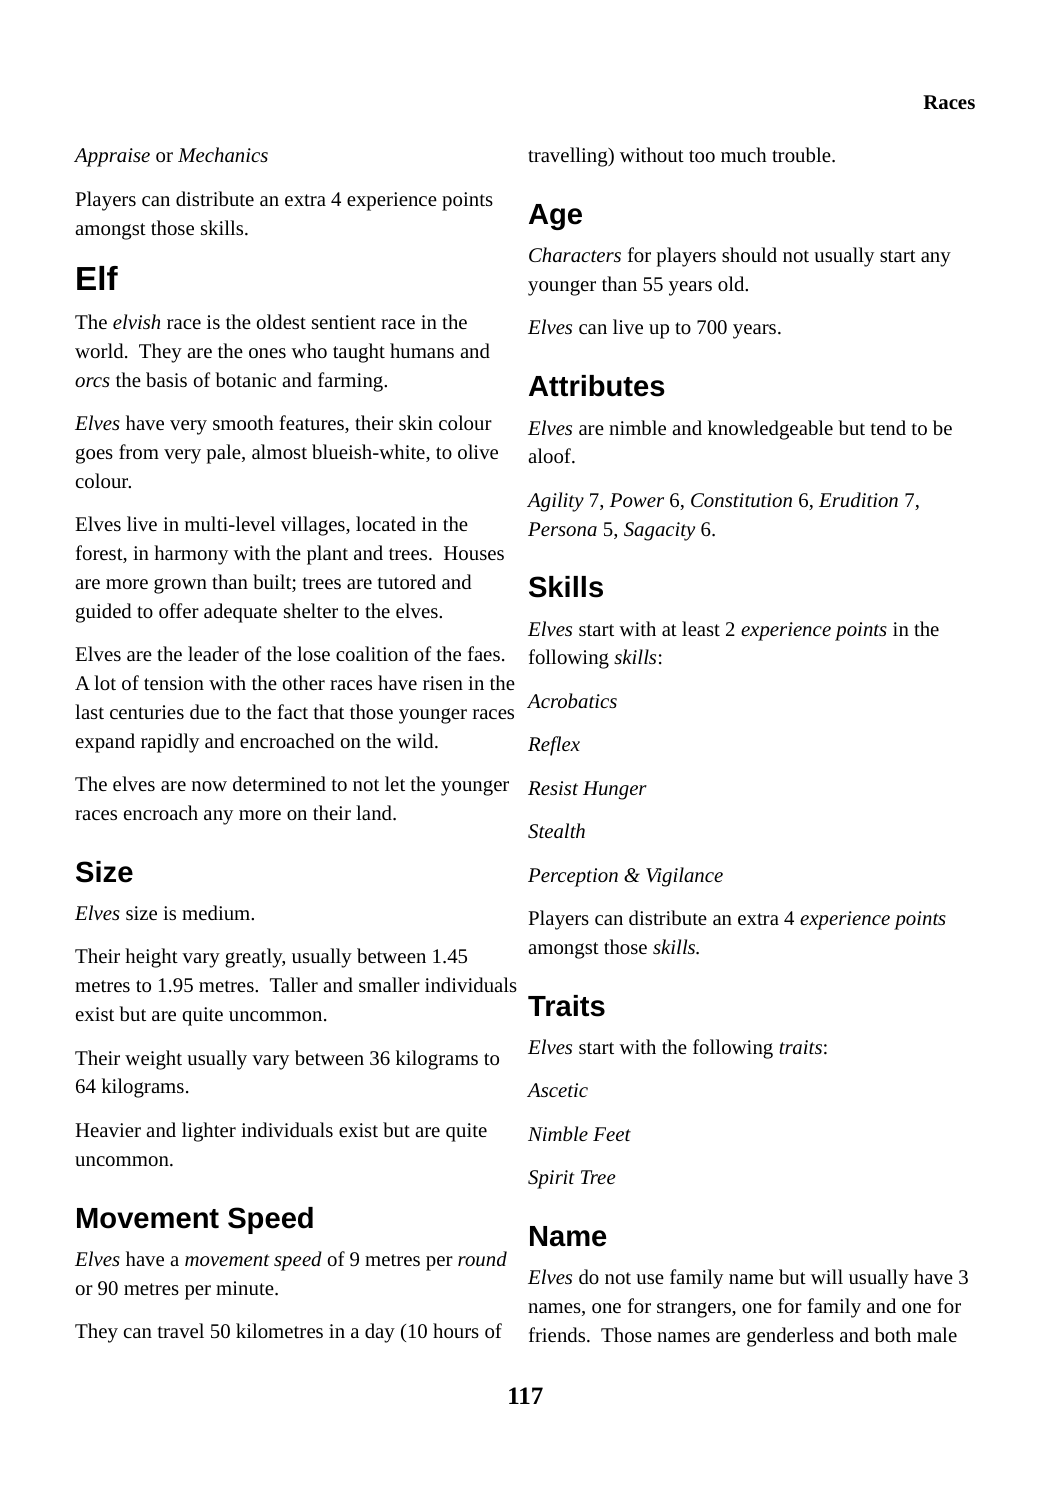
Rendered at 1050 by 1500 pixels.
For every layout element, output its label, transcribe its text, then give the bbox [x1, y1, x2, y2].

subtitle Size [75, 855, 522, 888]
text Elves start with the following traits: [528, 1035, 975, 1059]
text Spirit Tree [528, 1165, 975, 1189]
text Elves have very smooth features, their skin colour goes from very pale, almost blueish-white, to olive colour. [75, 411, 522, 493]
text Acrobatics [528, 689, 975, 713]
subtitle Age [528, 197, 975, 231]
subtitle Movement Speed [75, 1201, 522, 1234]
text Appraise or Mechanics [75, 143, 522, 167]
text Players can distribute an extra 4 experience points amongst those skills. [528, 906, 975, 959]
text The elvish race is the oldest sentient race in the world. They are the ones who taught humans and orcs the basis of botanic and farming. [75, 310, 522, 392]
text Elves live in multi-level villages, located in the forest, in harmony with the plant and trees. Houses are more grown than built; trees are tutored and guided to offer adequate shelter to the elves. [75, 512, 522, 623]
text Elves start with at least 2 experience points in the following skills: [528, 616, 975, 669]
text Their weight usually vary between 36 kilograms to 64 kilograms. [75, 1046, 522, 1098]
text Elves size is medium. [75, 901, 522, 925]
text Heavier and lighter individuals exist but are quite uncommon. [75, 1118, 522, 1171]
subtitle Attributes [528, 369, 975, 403]
text Characters for players should not usually start any younger than 55 years old. [528, 243, 975, 296]
subtitle Skills [528, 570, 975, 604]
text Resist Hunger [528, 776, 975, 800]
text Agility 7, Power 6, Constitution 6, Erudition 7, Persona 5, Sagacity 6. [528, 488, 975, 541]
text Their height vary greatly, usually between 1.45 metres to 1.95 metres. Taller and smaller individuals exist but are quite uncommon. [75, 944, 522, 1026]
text Stealth [528, 819, 975, 843]
text Elves have a movement speed of 9 metres per round or 90 metres per minute. [75, 1247, 522, 1299]
subtitle Name [528, 1219, 975, 1252]
subtitle Traits [528, 989, 975, 1022]
text Elves do not use family name but will usually have 3 names, one for strangers, one for family and one for friends. Those names are genderless and both male [528, 1265, 975, 1347]
text Elves can live up to 700 years. [528, 316, 975, 339]
text The elves are now determined to not let the younger races encroach any more on their land. [75, 772, 522, 825]
text Perception & Vigilance [528, 862, 975, 887]
text Elves are the leader of the lose coalition of the faes. A lot of tension with the other races have risen in the last centuries due to the fact that those younger races expand rapidly and encroached on the wild. [75, 642, 522, 753]
subtitle Elf [75, 259, 522, 297]
text Elves are nimble and knowledgeable but tend to be aloof. [528, 415, 975, 468]
text Nimble Feet [528, 1122, 975, 1146]
text travelling) without too much trouble. [528, 143, 975, 167]
text Ascetic [528, 1078, 975, 1102]
text They can travel 50 kilometres in a day (10 hours of [75, 1319, 522, 1343]
text Reflex [528, 732, 975, 756]
text Players can distribute an extra 4 experience points amongst those skills. [75, 187, 522, 240]
